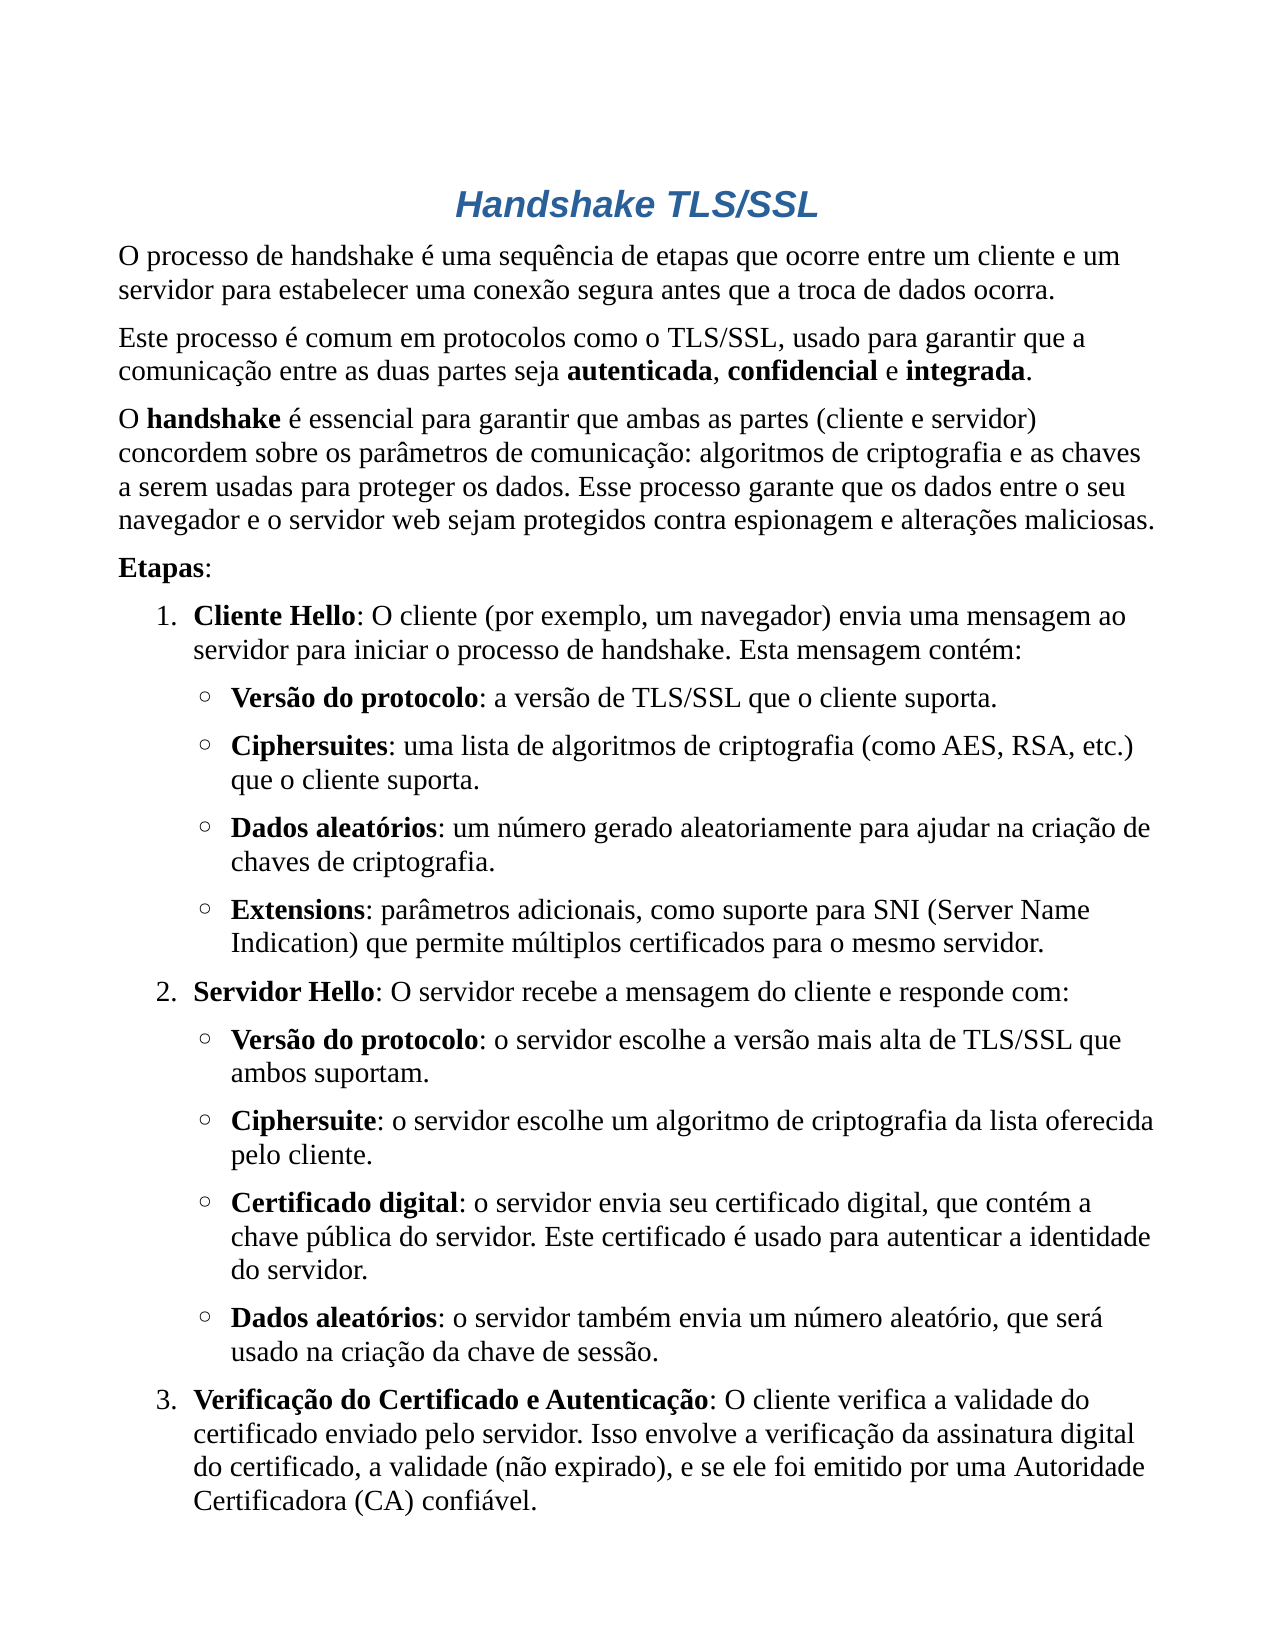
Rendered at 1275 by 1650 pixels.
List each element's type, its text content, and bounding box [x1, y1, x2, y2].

list Certificado digital: o servidor envia seu certificado digital, que contém a chave pública do servidor. Este certificado é usado para autenticar a identidade do servidor. [193, 1185, 1157, 1286]
list Dados aleatórios: um número gerado aleatoriamente para ajudar na criação de chaves de criptografia. [193, 810, 1157, 877]
list Versão do protocolo: o servidor escolhe a versão mais alta de TLS/SSL que ambos suportam. [193, 1022, 1157, 1089]
list Dados aleatórios: o servidor também envia um número aleatório, que será usado na criação da chave de sessão. [193, 1301, 1157, 1368]
list Ciphersuites: uma lista de algoritmos de criptografia (como AES, RSA, etc.) que o cliente suporta. [193, 728, 1157, 796]
list Servidor Hello: O servidor recebe a mensagem do cliente e responde com: [156, 974, 1157, 1007]
list Versão do protocolo: a versão de TLS/SSL que o cliente suporta. [193, 680, 1157, 714]
text Este processo é comum em protocolos como o TLS/SSL, usado para garantir que a comunicação entre as duas partes seja autenticada, confidencial e integrada. [118, 320, 1157, 387]
subtitle Handshake TLS/SSL [118, 183, 1157, 226]
text Etapas: [118, 550, 1157, 584]
list Ciphersuite: o servidor escolhe um algoritmo de criptografia da lista oferecida pelo cliente. [193, 1103, 1157, 1171]
list Extensions: parâmetros adicionais, como suporte para SNI (Server Name Indication) que permite múltiplos certificados para o mesmo servidor. [193, 892, 1157, 959]
list Verificação do Certificado e Autenticação: O cliente verifica a validade do certificado enviado pelo servidor. Isso envolve a verificação da assinatura digital do certificado, a validade (não expirado), e se ele foi emitido por uma Autoridade Certificadora (CA) confiável. [156, 1382, 1157, 1517]
list Cliente Hello: O cliente (por exemplo, um navegador) envia uma mensagem ao servidor para iniciar o processo de handshake. Esta mensagem contém: [156, 598, 1157, 666]
text O handshake é essencial para garantir que ambas as partes (cliente e servidor) concordem sobre os parâmetros de comunicação: algoritmos de criptografia e as chaves a serem usadas para proteger os dados. Esse processo garante que os dados entre o seu navegador e o servidor web sejam protegidos contra espionagem e alterações maliciosas. [118, 402, 1157, 536]
text O processo de handshake é uma sequência de etapas que ocorre entre um cliente e um servidor para estabelecer uma conexão segura antes que a troca de dados ocorra. [118, 238, 1157, 305]
